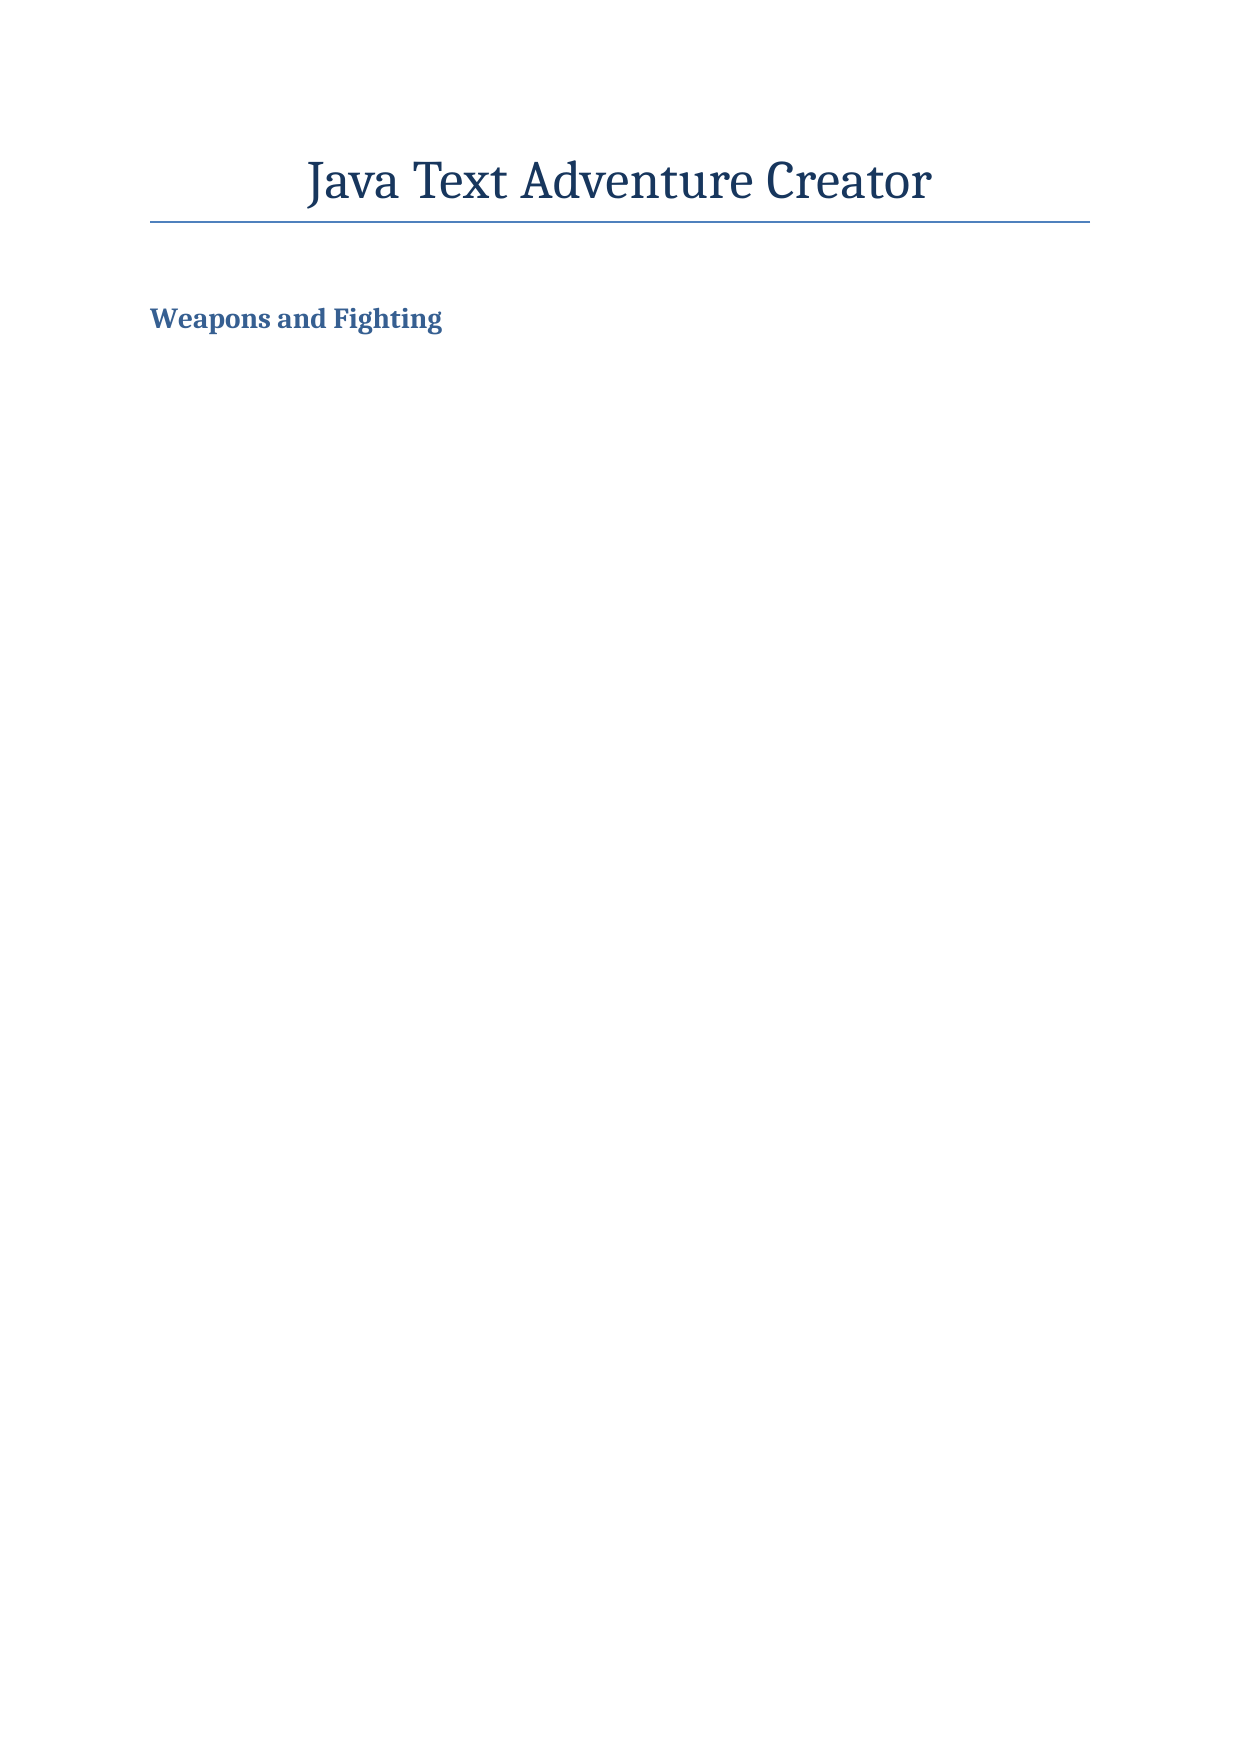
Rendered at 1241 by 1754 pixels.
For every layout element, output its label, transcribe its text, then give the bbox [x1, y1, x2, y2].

subtitle Weapons and Fighting [150, 302, 1090, 336]
